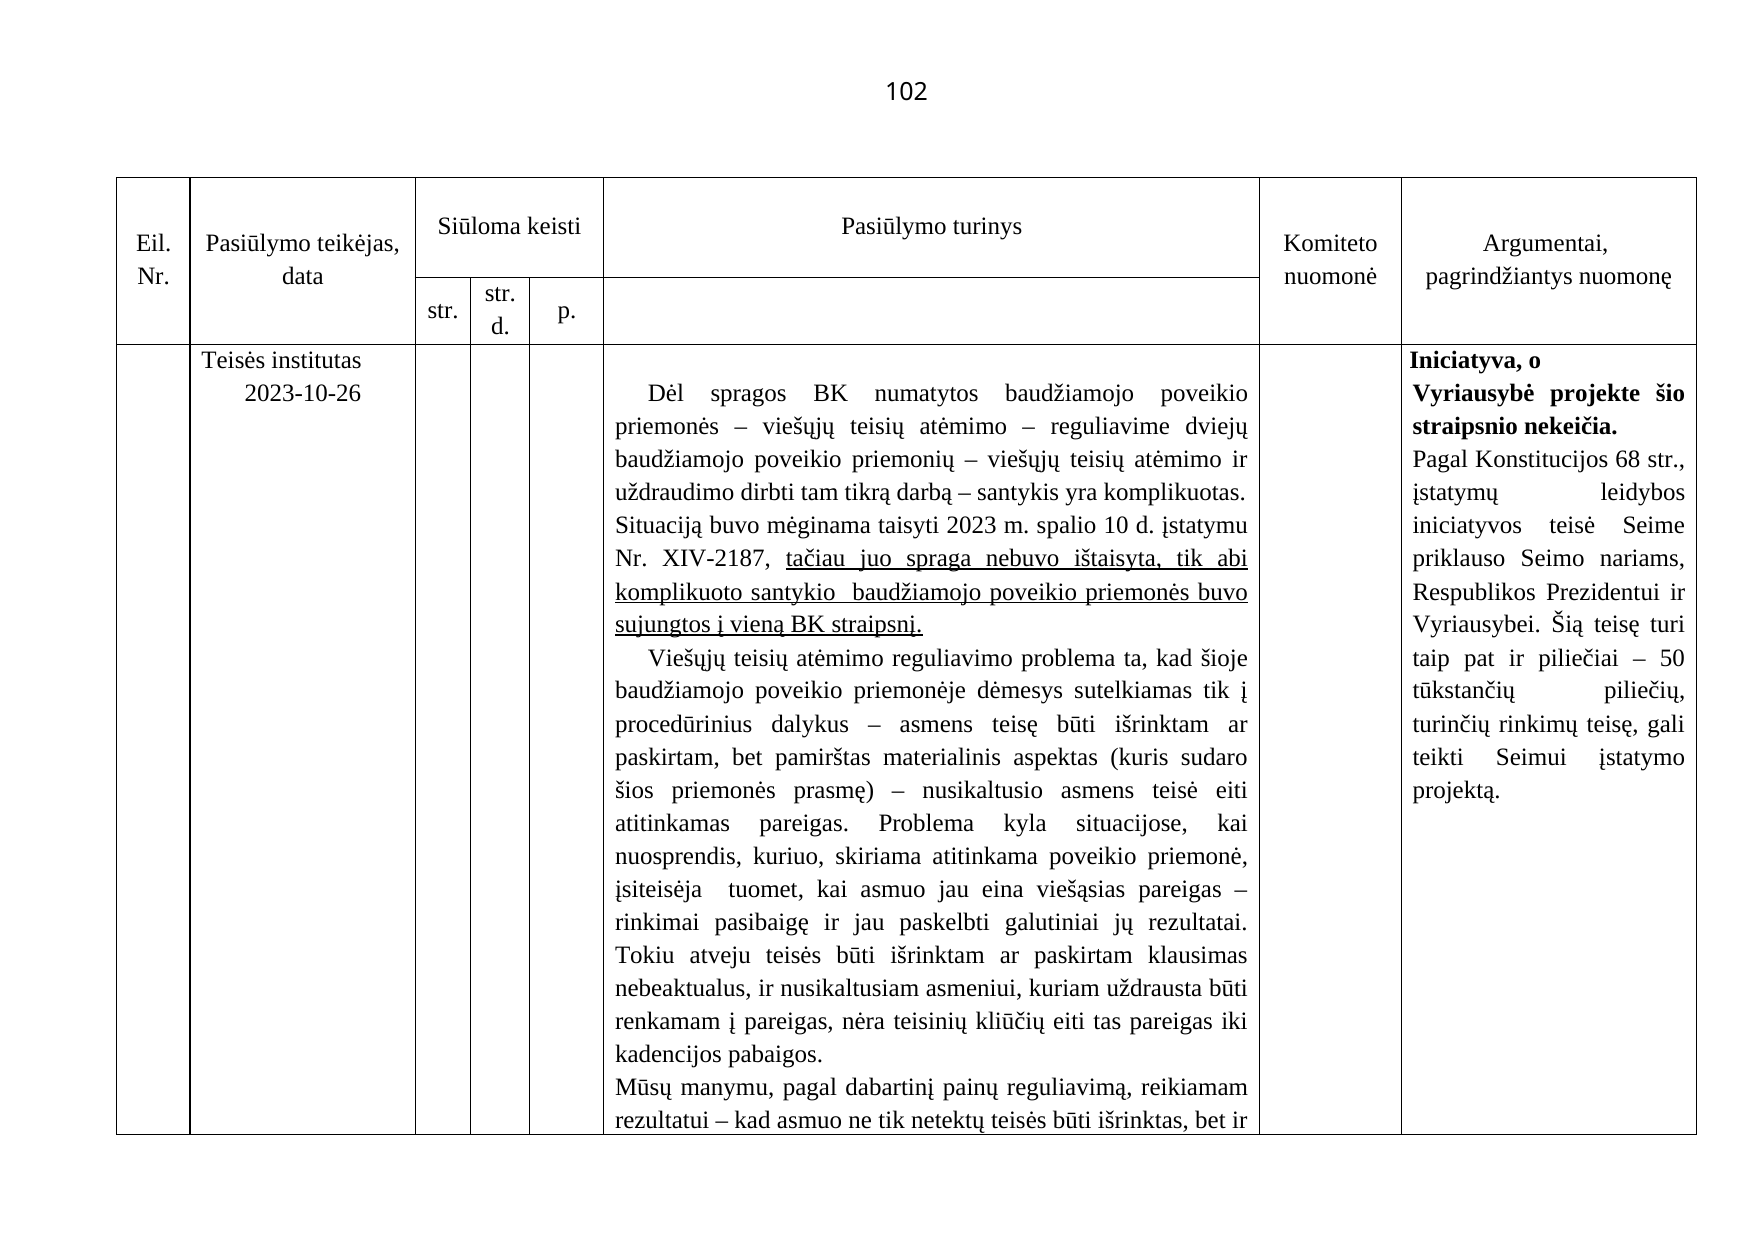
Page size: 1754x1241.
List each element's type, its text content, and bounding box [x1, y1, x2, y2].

table_cell Teisės institutas 2023-10-26 [191, 345, 415, 1134]
table_cell [530, 345, 603, 1134]
table_cell Iniciatyva, o Vyriausybė projekte šio straipsnio nekeičia. Pagal Konstitucijos 68 str., įstatymų leidybos iniciatyvos teisė Seime priklauso Seimo nariams, Respublikos Prezidentui ir Vyriausybei. Šią teisę turi taip pat ir piliečiai – 50 tūkstančių piliečių, turinčių rinkimų teisę, gali teikti Seimui įstatymo projektą. [1402, 345, 1696, 1134]
table_cell str. d. [471, 278, 529, 344]
table_cell [604, 278, 1259, 344]
table_cell [117, 345, 189, 1134]
table_cell [416, 345, 470, 1134]
table_header Pasiūlymo teikėjas, data [191, 178, 415, 344]
table_cell p. [530, 278, 603, 344]
table_header Komiteto nuomonė [1260, 178, 1401, 344]
table_header Siūloma keisti [416, 178, 603, 277]
table_cell [471, 345, 529, 1134]
table_cell str. [416, 278, 470, 344]
table_header Argumentai, pagrindžiantys nuomonę [1402, 178, 1696, 344]
table_cell [1260, 345, 1401, 1134]
table_header Pasiūlymo turinys [604, 178, 1259, 277]
table_header Eil. Nr. [117, 178, 189, 344]
